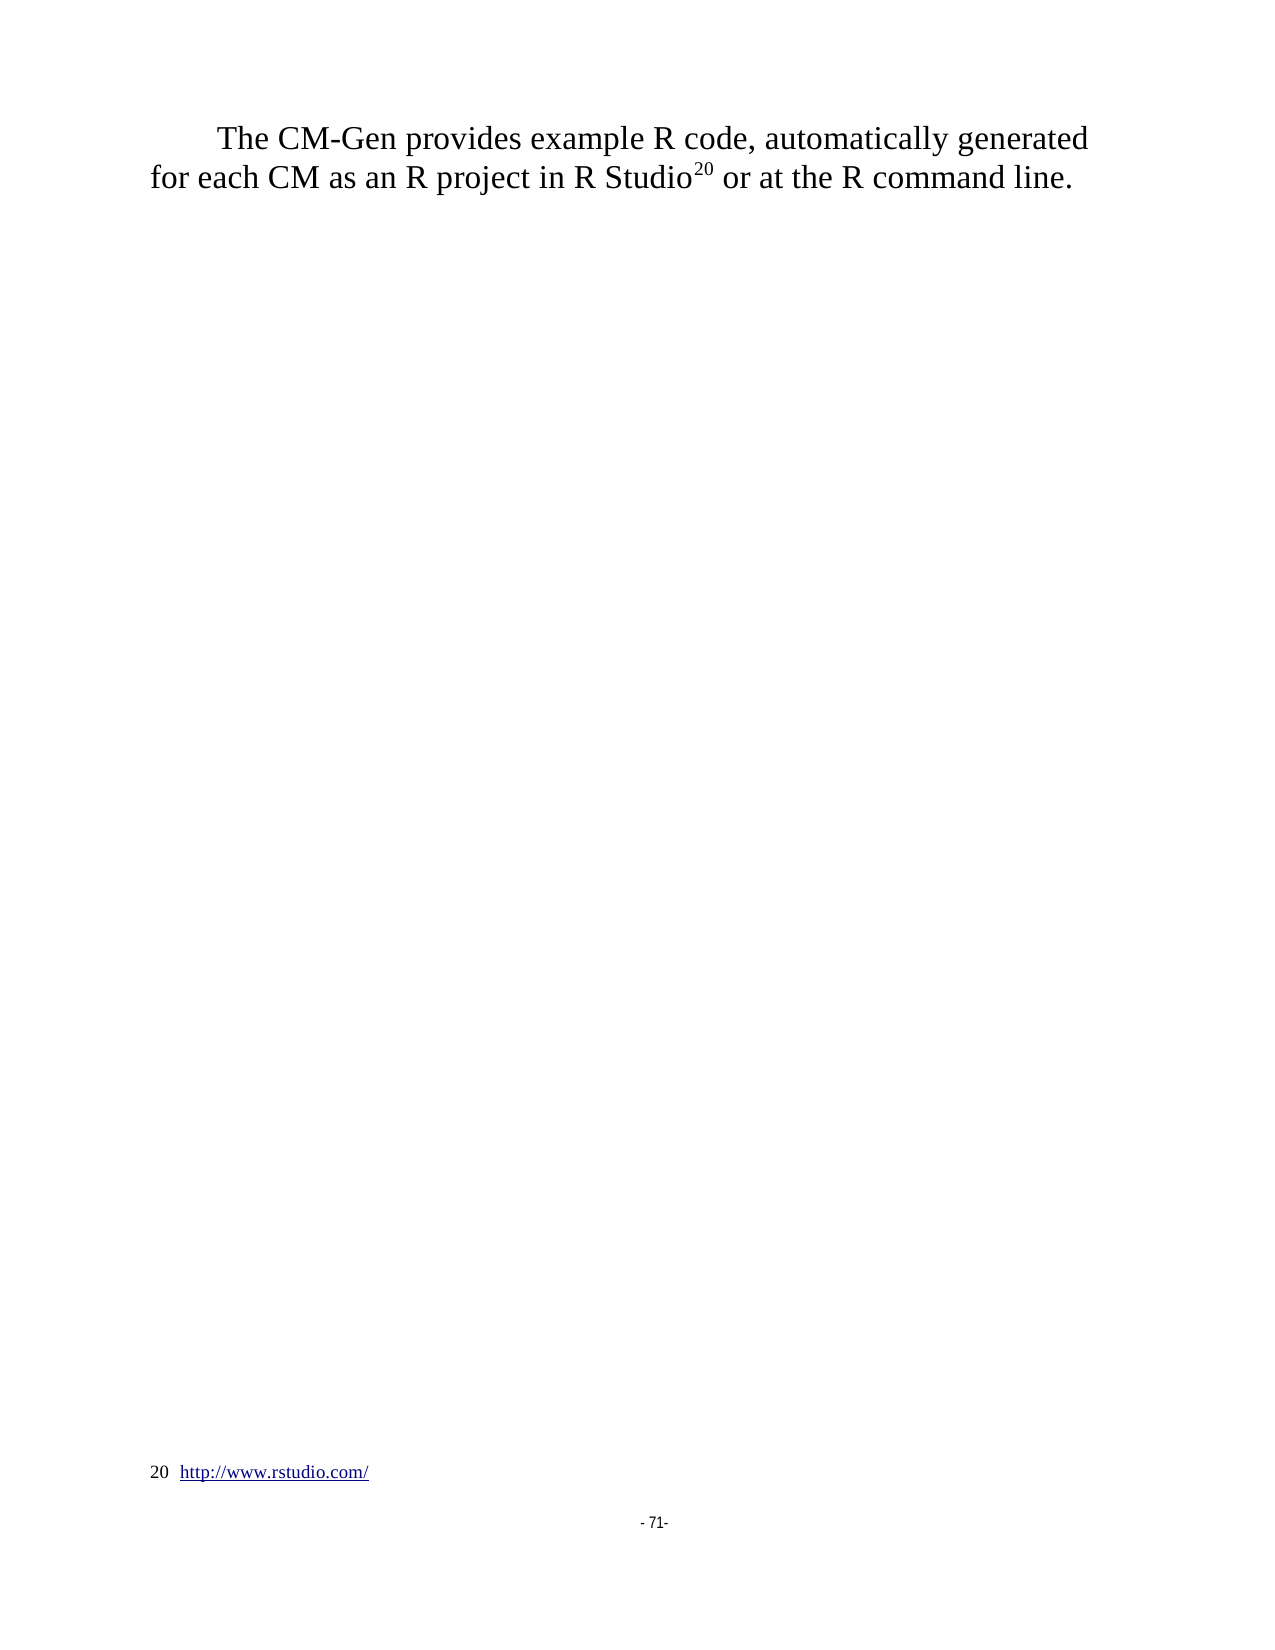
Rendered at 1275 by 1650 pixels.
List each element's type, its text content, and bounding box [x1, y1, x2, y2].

text http://www.rstudio.com/ [150, 1461, 1125, 1483]
text The CM-Gen provides example R code, automatically generated for each CM as an R project in R Studio or at the R command line. [150, 118, 1125, 195]
